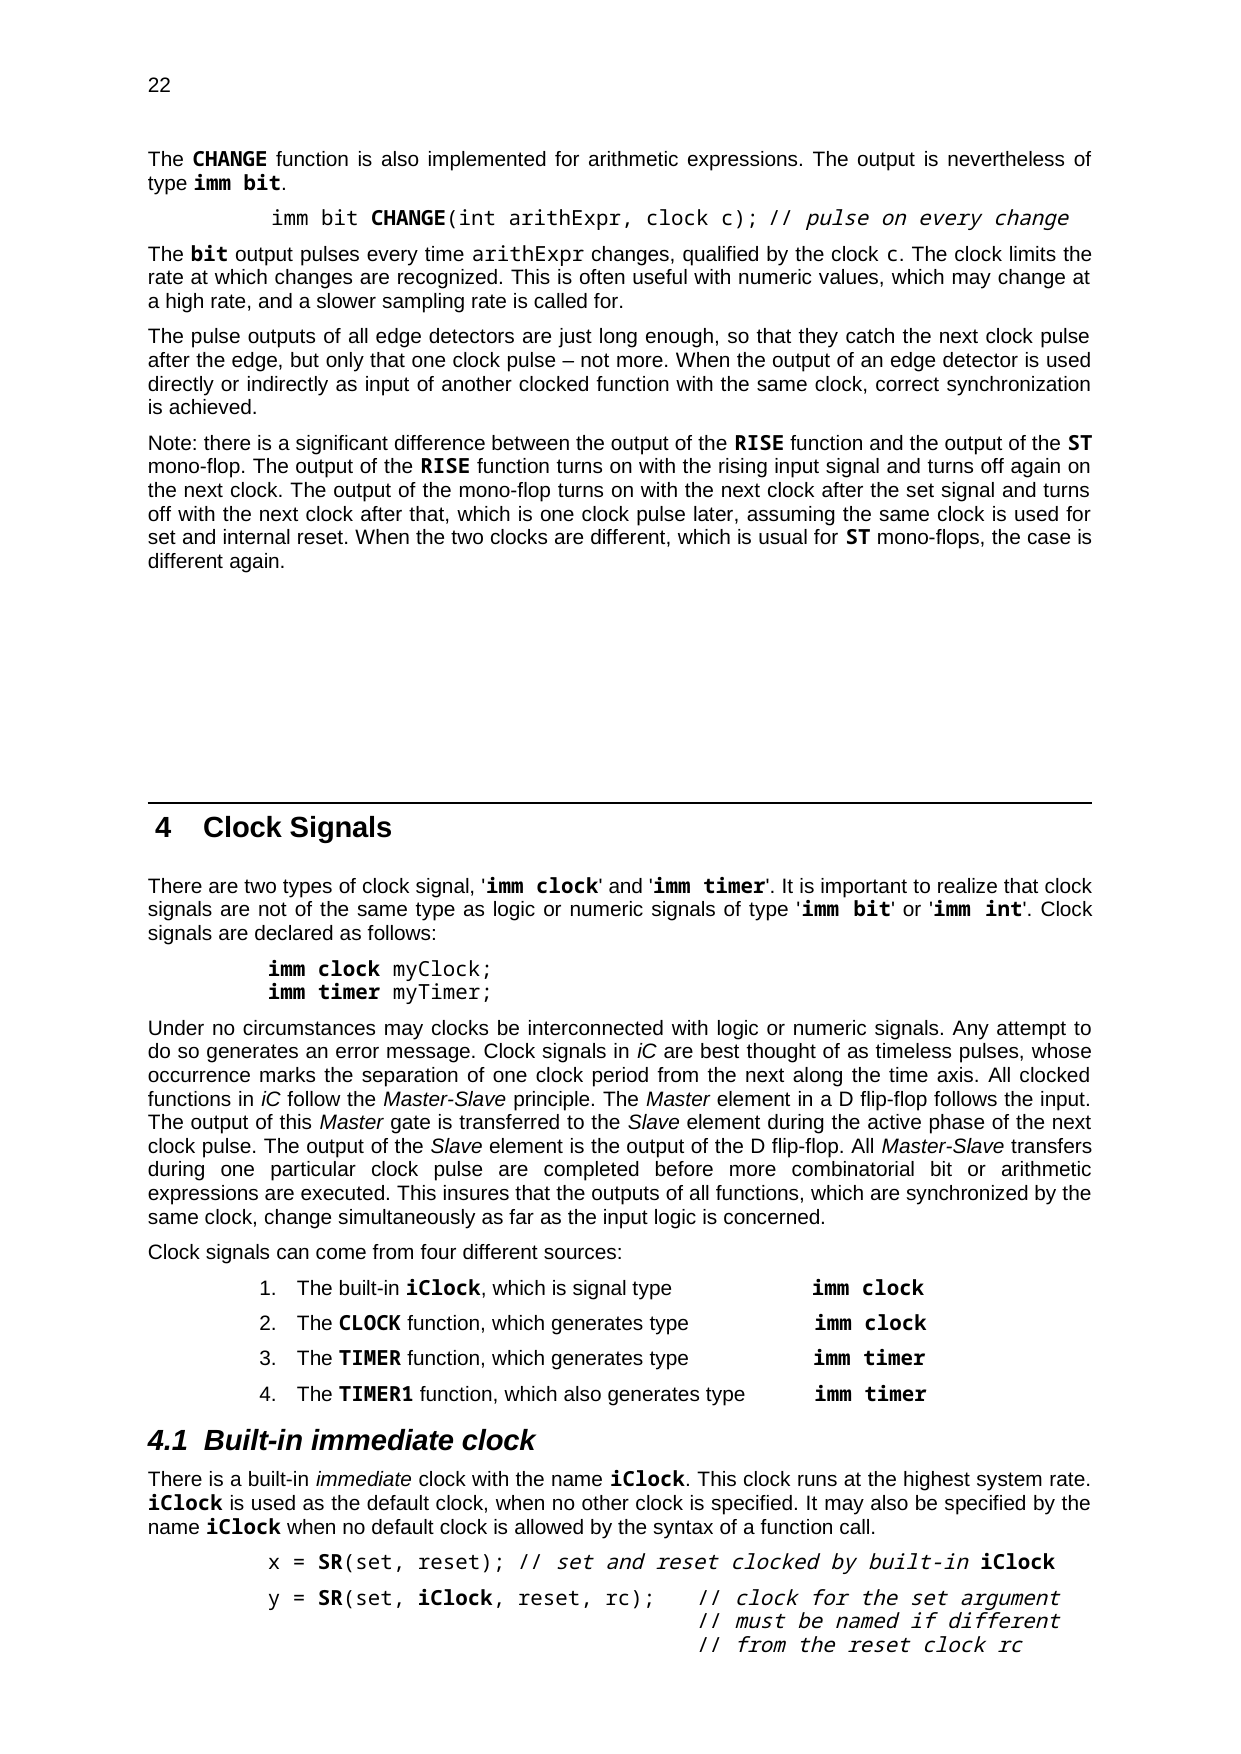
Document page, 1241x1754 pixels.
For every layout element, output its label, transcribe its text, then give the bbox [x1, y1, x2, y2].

text imm bit CHANGE(int arithExpr, clock c); // pulse on every change [271, 207, 1092, 230]
list The TIMER function, which generates type imm timer [259, 1347, 1092, 1371]
list The CLOCK function, which generates type imm clock [259, 1312, 1092, 1335]
text y = SR(set, iClock, reset, rc); // clock for the set argument // must be named if different // from the reset clock rc [268, 1586, 1092, 1657]
text There are two types of clock signal, 'imm clock' and 'imm timer'. It is important to realize that clock signals are not of the same type as logic or numeric signals of type 'imm bit' or 'imm int'. Clock signals are declared as follows: [148, 874, 1092, 945]
text The bit output pulses every time arithExpr changes, qualified by the clock c. The clock limits the rate at which changes are recognized. This is often useful with numeric values, which may change at a high rate, and a slower sampling rate is called for. [148, 242, 1092, 313]
text The CHANGE function is also implemented for arithmetic expressions. The output is nevertheless of type imm bit. [148, 148, 1092, 195]
text x = SR(set, reset); // set and reset clocked by built-in iClock [268, 1551, 1092, 1574]
list The built-in iClock, which is signal type imm clock [259, 1276, 1092, 1300]
text The pulse outputs of all edge detectors are just long enough, so that they catch the next clock pulse after the edge, but only that one clock pulse – not more. When the output of an edge detector is used directly or indirectly as input of another clocked function with the same clock, correct synchronization is achieved. [148, 325, 1092, 419]
subtitle Clock Signals [148, 804, 1092, 851]
subtitle Built-in immediate clock [148, 1424, 1092, 1456]
text Clock signals can come from four different sources: [148, 1241, 1092, 1264]
text imm clock myClock; imm timer myTimer; [268, 957, 1092, 1004]
text Note: there is a significant difference between the output of the RISE function and the output of the ST mono-flop. The output of the RISE function turns on with the rising input signal and turns off again on the next clock. The output of the mono-flop turns on with the next clock after the set signal and turns off with the next clock after that, which is one clock pulse later, assuming the same clock is used for set and internal reset. When the two clocks are different, which is usual for ST mono-flops, the case is different again. [148, 431, 1092, 573]
text There is a built-in immediate clock with the name iClock. This clock runs at the highest system rate. iClock is used as the default clock, when no other clock is specified. It may also be specified by the name iClock when no default clock is allowed by the syntax of a function call. [148, 1468, 1092, 1539]
list The TIMER1 function, which also generates type imm timer [259, 1382, 1092, 1406]
text Under no circumstances may clocks be interconnected with logic or numeric signals. Any attempt to do so generates an error message. Clock signals in iC are best thought of as timeless pulses, whose occurrence marks the separation of one clock period from the next along the time axis. All clocked functions in iC follow the Master-Slave principle. The Master element in a D flip-flop follows the input. The output of this Master gate is transferred to the Slave element during the active phase of the next clock pulse. The output of the Slave element is the output of the D flip-flop. All Master-Slave transfers during one particular clock pulse are completed before more combinatorial bit or arithmetic expressions are executed. This insures that the outputs of all functions, which are synchronized by the same clock, change simultaneously as far as the input logic is concerned. [148, 1016, 1092, 1229]
